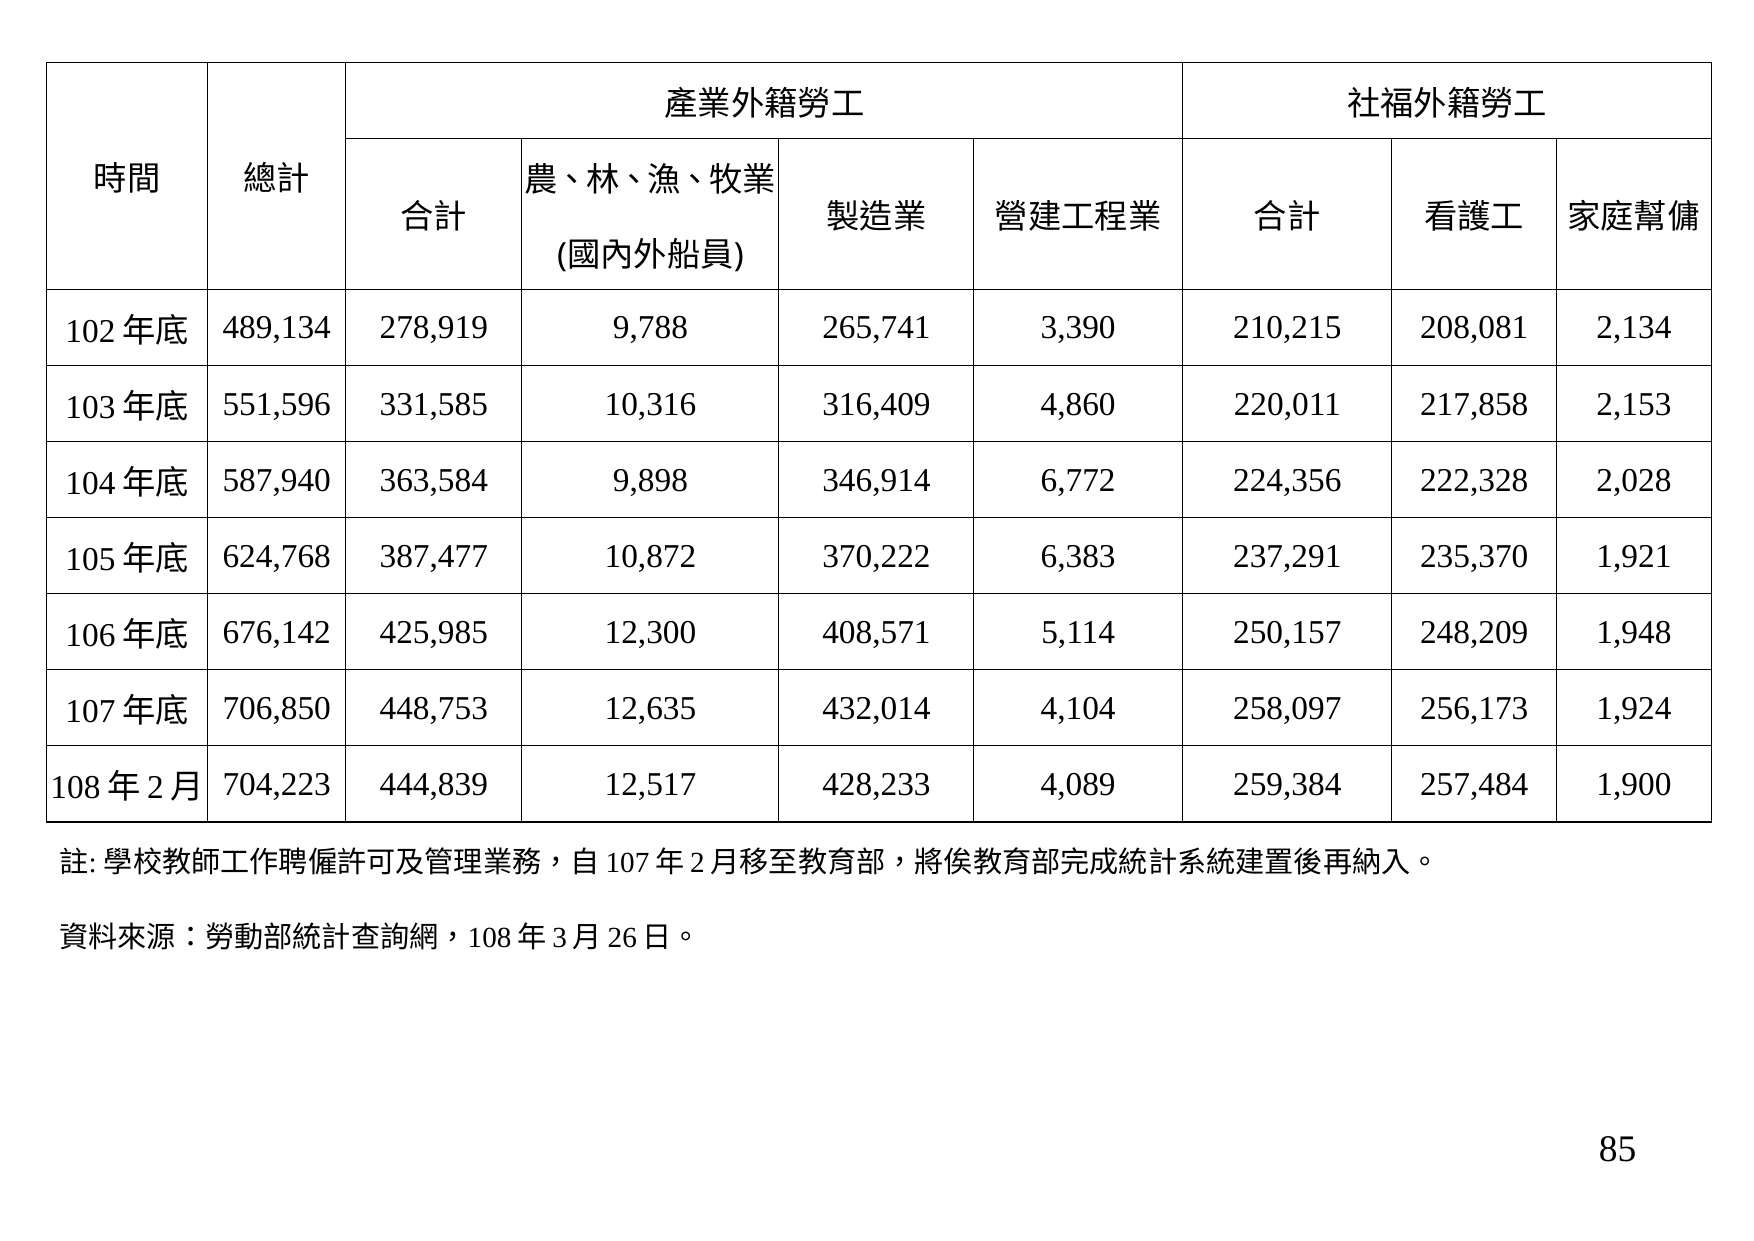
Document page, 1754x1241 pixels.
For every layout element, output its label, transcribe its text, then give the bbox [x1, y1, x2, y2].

table_cell 9,788 [522, 290, 778, 365]
table_cell 316,409 [779, 366, 973, 441]
table_cell 587,940 [208, 442, 345, 517]
table_cell 346,914 [779, 442, 973, 517]
table_cell 444,839 [346, 746, 521, 821]
table_cell 2,134 [1557, 290, 1711, 365]
table_cell 2,153 [1557, 366, 1711, 441]
table_cell 237,291 [1183, 518, 1391, 593]
table_cell 5,114 [974, 594, 1182, 669]
table_cell 257,484 [1392, 746, 1556, 821]
table_cell 12,517 [522, 746, 778, 821]
table_cell 總計 [208, 63, 345, 289]
table_cell 6,383 [974, 518, 1182, 593]
table_cell 6,772 [974, 442, 1182, 517]
table_cell 102年底 [47, 290, 207, 365]
table_cell 105年底 [47, 518, 207, 593]
table_cell 4,089 [974, 746, 1182, 821]
table_cell 營建工程業 [974, 139, 1182, 289]
table_cell 10,316 [522, 366, 778, 441]
table_cell 331,585 [346, 366, 521, 441]
table_cell 108年2月 [47, 746, 207, 821]
table_cell 278,919 [346, 290, 521, 365]
table_cell 產業外籍勞工 [346, 63, 1182, 138]
table_cell 624,768 [208, 518, 345, 593]
table_cell 103年底 [47, 366, 207, 441]
table_cell 家庭幫傭 [1557, 139, 1711, 289]
table_cell 448,753 [346, 670, 521, 745]
table_cell 2,028 [1557, 442, 1711, 517]
table_cell 706,850 [208, 670, 345, 745]
table_cell 9,898 [522, 442, 778, 517]
table_cell 時間 [47, 63, 207, 289]
table_cell 259,384 [1183, 746, 1391, 821]
table_cell 217,858 [1392, 366, 1556, 441]
table_cell 248,209 [1392, 594, 1556, 669]
table_cell 製造業 [779, 139, 973, 289]
table_cell 676,142 [208, 594, 345, 669]
table_cell 106年底 [47, 594, 207, 669]
table_cell 1,948 [1557, 594, 1711, 669]
table_cell 107年底 [47, 670, 207, 745]
table_cell 222,328 [1392, 442, 1556, 517]
table_cell 387,477 [346, 518, 521, 593]
table_cell 258,097 [1183, 670, 1391, 745]
table_cell 3,390 [974, 290, 1182, 365]
table_cell 370,222 [779, 518, 973, 593]
table_cell 704,223 [208, 746, 345, 821]
table_cell 合計 [1183, 139, 1391, 289]
table_cell 363,584 [346, 442, 521, 517]
table_cell 208,081 [1392, 290, 1556, 365]
table_cell 250,157 [1183, 594, 1391, 669]
table_cell 1,900 [1557, 746, 1711, 821]
table_cell 432,014 [779, 670, 973, 745]
table_cell 428,233 [779, 746, 973, 821]
table_cell 425,985 [346, 594, 521, 669]
table_cell 210,215 [1183, 290, 1391, 365]
table_cell 489,134 [208, 290, 345, 365]
table_cell 224,356 [1183, 442, 1391, 517]
table_cell 104年底 [47, 442, 207, 517]
table_cell 1,921 [1557, 518, 1711, 593]
table_cell 合計 [346, 139, 521, 289]
table_cell 12,300 [522, 594, 778, 669]
table_cell 256,173 [1392, 670, 1556, 745]
text 註: 學校教師工作聘僱許可及管理業務，自107年2月移至教育部，將俟教育部完成統計系統建置後再納入。 [59, 823, 1636, 897]
table_cell 551,596 [208, 366, 345, 441]
table_cell 農、林、漁、牧業(國內外船員) [522, 139, 778, 289]
table_cell 看護工 [1392, 139, 1556, 289]
text 資料來源：勞動部統計查詢網，108年3月26日。 [59, 897, 1636, 972]
table_cell 4,104 [974, 670, 1182, 745]
table_cell 10,872 [522, 518, 778, 593]
table_cell 220,011 [1183, 366, 1391, 441]
table_cell 1,924 [1557, 670, 1711, 745]
table_cell 12,635 [522, 670, 778, 745]
table_cell 4,860 [974, 366, 1182, 441]
table_cell 235,370 [1392, 518, 1556, 593]
table_cell 社福外籍勞工 [1183, 63, 1711, 138]
table_cell 408,571 [779, 594, 973, 669]
table_cell 265,741 [779, 290, 973, 365]
